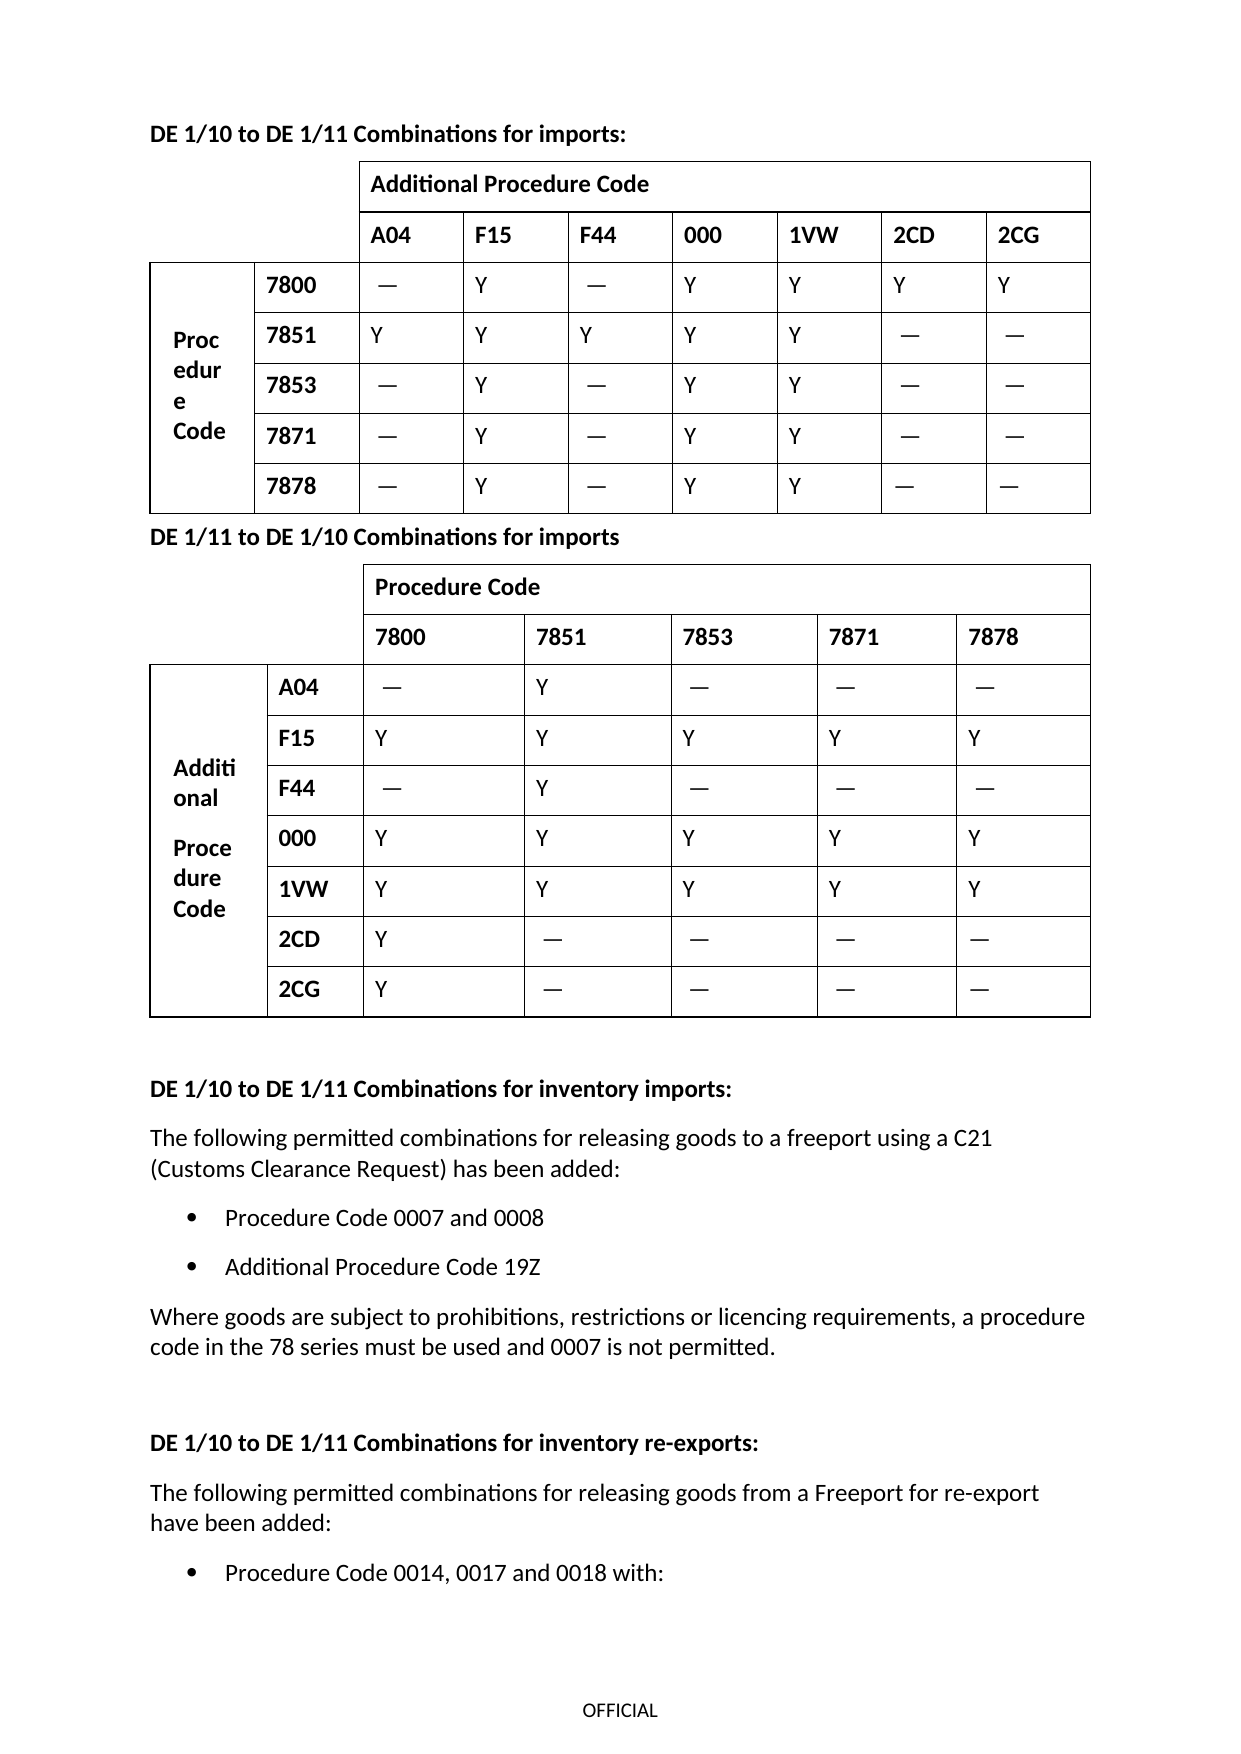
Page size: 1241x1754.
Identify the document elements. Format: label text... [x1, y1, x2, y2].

table_cell — [360, 464, 463, 513]
table_cell F44 [268, 766, 363, 815]
table_cell Y [778, 464, 881, 513]
table_cell F15 [268, 716, 363, 765]
table_cell — [818, 766, 956, 815]
table_cell 7853 [672, 615, 817, 664]
table_cell — [672, 766, 817, 815]
table_cell — [569, 464, 672, 513]
table_cell Y [525, 716, 671, 765]
table_cell — [672, 665, 817, 714]
table_cell Y [364, 967, 524, 1016]
table_cell — [818, 967, 956, 1016]
table_cell [150, 614, 267, 664]
table_cell 000 [268, 816, 363, 866]
table_cell Y [957, 716, 1090, 765]
table_cell — [364, 766, 524, 815]
table_cell Y [673, 464, 777, 513]
table_cell — [672, 967, 817, 1016]
table_cell Y [673, 364, 777, 413]
list Additional Procedure Code 19Z [187, 1251, 1090, 1282]
table_cell Y [778, 263, 881, 312]
table_header [150, 161, 254, 211]
table_cell — [569, 414, 672, 463]
table_cell — [818, 665, 956, 714]
table_cell Y [672, 716, 817, 765]
table_cell Y [525, 816, 671, 866]
table_cell — [882, 364, 986, 413]
table_header Procedure Code [364, 565, 1090, 614]
table_cell Y [464, 313, 568, 362]
table_cell 7800 [364, 615, 524, 664]
list Procedure Code 0007 and 0008 [187, 1202, 1090, 1233]
table_cell 7878 [957, 615, 1090, 664]
table_cell Y [464, 263, 568, 312]
table_cell 000 [673, 213, 777, 262]
table_cell Y [818, 867, 956, 916]
table_cell — [987, 414, 1090, 463]
table_cell Y [818, 816, 956, 866]
table_cell — [882, 313, 986, 362]
text Where goods are subject to prohibitions, restrictions or licencing requirements, a procedure code in the 78 series must be used and 0007 is not permitted. [150, 1301, 1090, 1362]
table_cell — [957, 665, 1090, 714]
table_cell Y [957, 816, 1090, 866]
table_cell Y [525, 766, 671, 815]
table_cell — [364, 665, 524, 714]
table_cell Y [364, 867, 524, 916]
table_cell — [569, 263, 672, 312]
table_cell Y [673, 263, 777, 312]
subtitle DE 1/10 to DE 1/11 Combinations for imports: [150, 118, 1090, 149]
table_cell Y [818, 716, 956, 765]
table_cell Y [673, 414, 777, 463]
table_cell 1VW [268, 867, 363, 916]
table_cell 7871 [255, 414, 359, 463]
table_cell — [957, 917, 1090, 966]
table_header [150, 564, 267, 614]
table_cell [255, 211, 359, 262]
table_cell — [818, 917, 956, 966]
list Procedure Code 0014, 0017 and 0018 with: [187, 1557, 1090, 1587]
table_cell Y [364, 816, 524, 866]
table_header [255, 161, 359, 211]
table_cell Y [672, 816, 817, 866]
table_cell 2CG [268, 967, 363, 1016]
table_cell Y [364, 716, 524, 765]
table_cell — [360, 414, 463, 463]
table_cell — [569, 364, 672, 413]
table_cell — [957, 766, 1090, 815]
table_cell — [360, 364, 463, 413]
table_cell Y [778, 364, 881, 413]
text The following permitted combinations for releasing goods to a freeport using a C21 (Customs Clearance Request) has been added: [150, 1122, 1090, 1183]
table_cell Y [569, 313, 672, 362]
table_cell 7800 [255, 263, 359, 312]
table_cell 7853 [255, 364, 359, 413]
table_header [267, 564, 363, 614]
text The following permitted combinations for releasing goods from a Freeport for re-export have been added: [150, 1477, 1090, 1538]
table_cell A04 [268, 665, 363, 714]
table_cell [150, 211, 254, 262]
table_cell 2CD [882, 213, 986, 262]
table_cell F15 [464, 213, 568, 262]
table_cell Y [673, 313, 777, 362]
table_cell 7851 [525, 615, 671, 664]
table_cell 7871 [818, 615, 956, 664]
table_cell — [882, 414, 986, 463]
table_cell Y [778, 313, 881, 362]
table_cell 2CG [987, 213, 1090, 262]
table_cell Y [464, 414, 568, 463]
table_cell F44 [569, 213, 672, 262]
table_cell Y [364, 917, 524, 966]
table_cell Y [525, 665, 671, 714]
table_cell Y [882, 263, 986, 312]
table_cell Y [672, 867, 817, 916]
table_cell Additional Procedure Code [151, 665, 267, 1016]
table_cell [267, 614, 363, 664]
table_cell Y [987, 263, 1090, 312]
table_cell Y [464, 364, 568, 413]
table_cell A04 [360, 213, 463, 262]
table_cell — [672, 917, 817, 966]
table_header Additional Procedure Code [360, 162, 1090, 211]
table_cell 7878 [255, 464, 359, 513]
table_cell 1VW [778, 213, 881, 262]
table_cell Y [360, 313, 463, 362]
table_cell Y [957, 867, 1090, 916]
table_cell — [987, 464, 1090, 513]
table_cell — [525, 917, 671, 966]
subtitle DE 1/10 to DE 1/11 Combinations for inventory re-exports: [150, 1428, 1090, 1458]
table_cell — [987, 364, 1090, 413]
table_cell — [957, 967, 1090, 1016]
subtitle DE 1/10 to DE 1/11 Combinations for inventory imports: [150, 1073, 1090, 1103]
table_cell Y [778, 414, 881, 463]
table_cell Y [464, 464, 568, 513]
subtitle DE 1/11 to DE 1/10 Combinations for imports [150, 521, 1090, 551]
table_cell Procedure Code [151, 263, 254, 513]
table_cell — [360, 263, 463, 312]
table_cell Y [525, 867, 671, 916]
table_cell — [987, 313, 1090, 362]
table_cell 7851 [255, 313, 359, 362]
table_cell — [882, 464, 986, 513]
table_cell — [525, 967, 671, 1016]
table_cell 2CD [268, 917, 363, 966]
